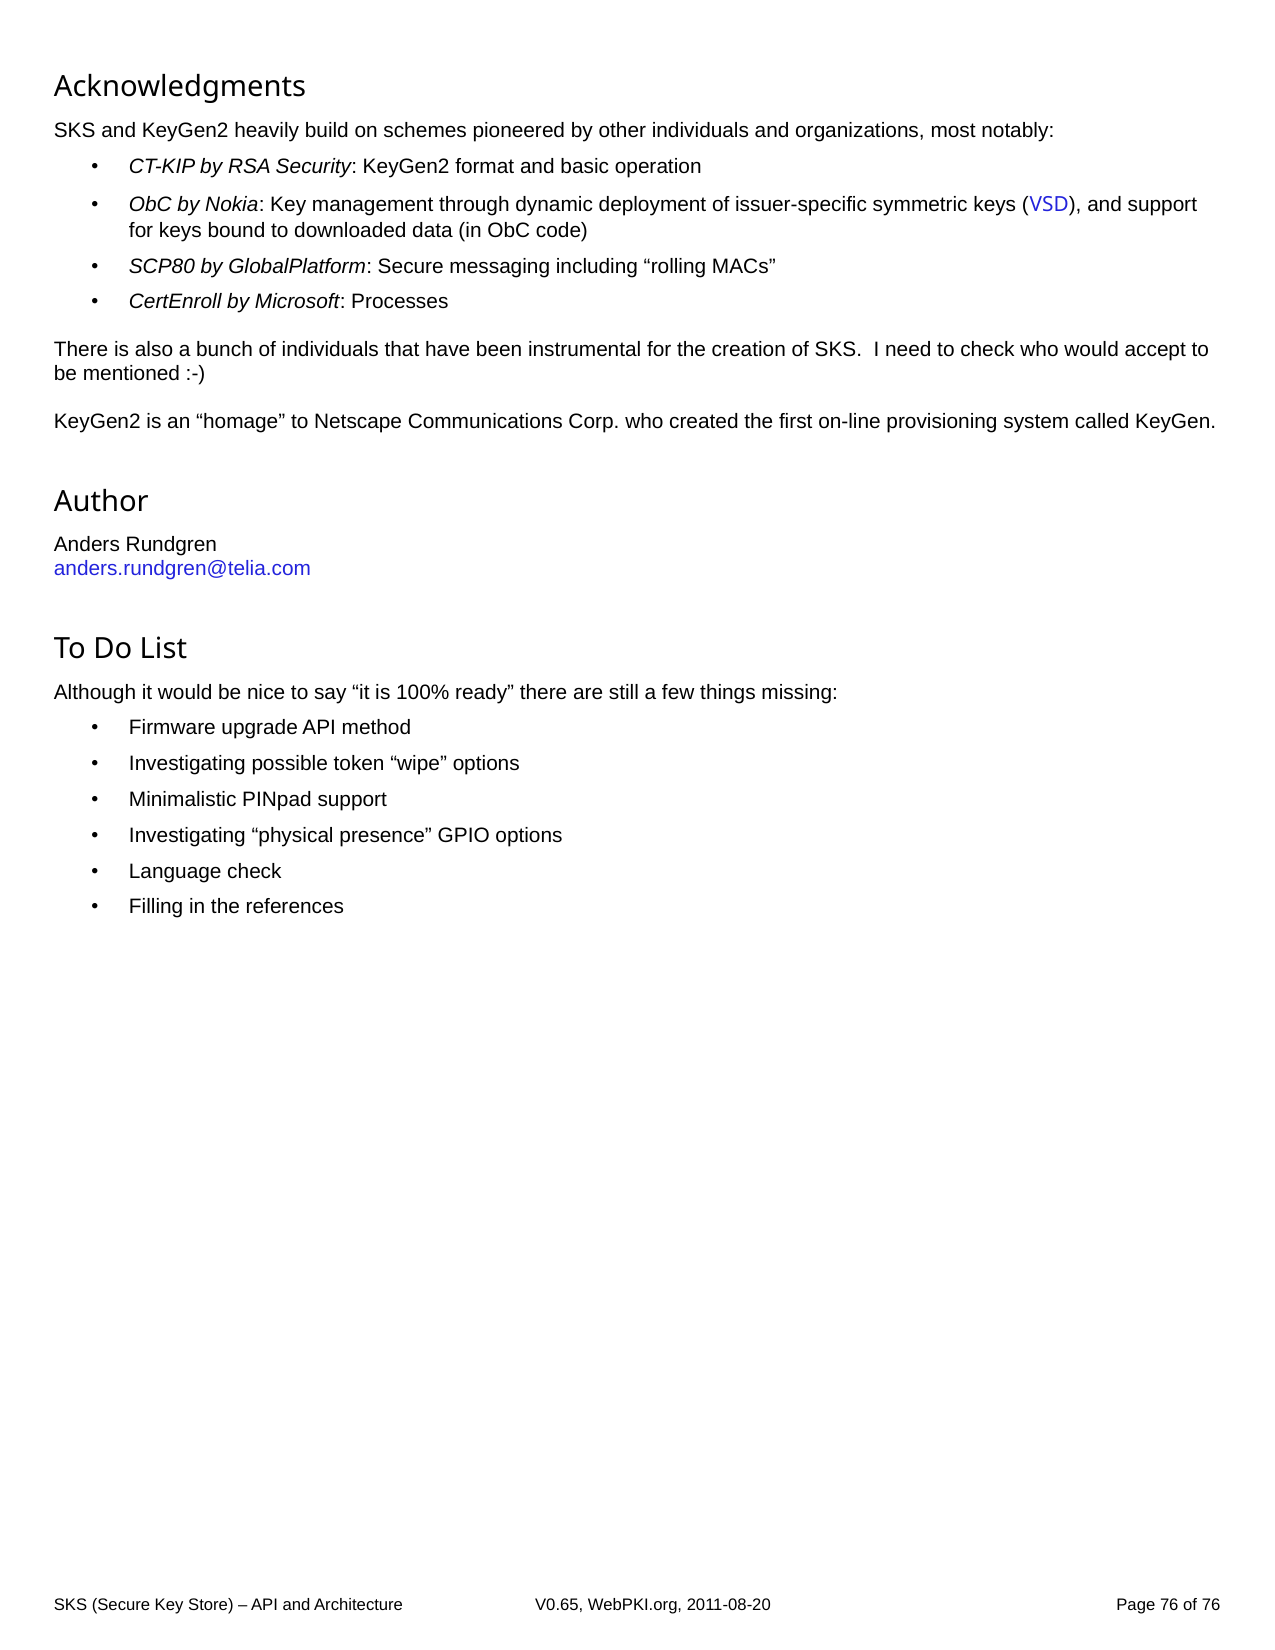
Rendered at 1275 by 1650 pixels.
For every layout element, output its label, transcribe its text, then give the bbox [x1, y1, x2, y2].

list CT-KIP by RSA Security: KeyGen2 format and basic operation [91, 153, 1221, 178]
list Language check [91, 858, 1221, 883]
subtitle Acknowledgments [54, 66, 1221, 105]
list CertEnroll by Microsoft: Processes [91, 289, 1221, 313]
text SKS and KeyGen2 heavily build on schemes pioneered by other individuals and organizations, most notably: [54, 118, 1221, 142]
list Investigating “physical presence” GPIO options [91, 823, 1221, 847]
list Minimalistic PINpad support [91, 787, 1221, 811]
subtitle Author [54, 480, 1221, 519]
text There is also a bunch of individuals that have been instrumental for the creation of SKS. I need to check who would accept to be mentioned :-) [54, 337, 1221, 385]
text KeyGen2 is an “homage” to Netscape Communications Corp. who created the first on-line provisioning system called KeyGen. [54, 408, 1221, 432]
list Investigating possible token “wipe” options [91, 751, 1221, 775]
subtitle To Do List [54, 627, 1221, 667]
list ObC by Nokia: Key management through dynamic deployment of issuer-specific symmetric keys (VSD), and support for keys bound to downloaded data (in ObC code) [91, 189, 1221, 242]
text Anders Rundgren anders.rundgren@telia.com [54, 532, 1221, 580]
list SCP80 by GlobalPlatform: Secure messaging including “rolling MACs” [91, 253, 1221, 278]
text Although it would be nice to say “it is 100% ready” there are still a few things missing: [54, 679, 1221, 703]
list Filling in the references [91, 894, 1221, 918]
list Firmware upgrade API method [91, 715, 1221, 739]
